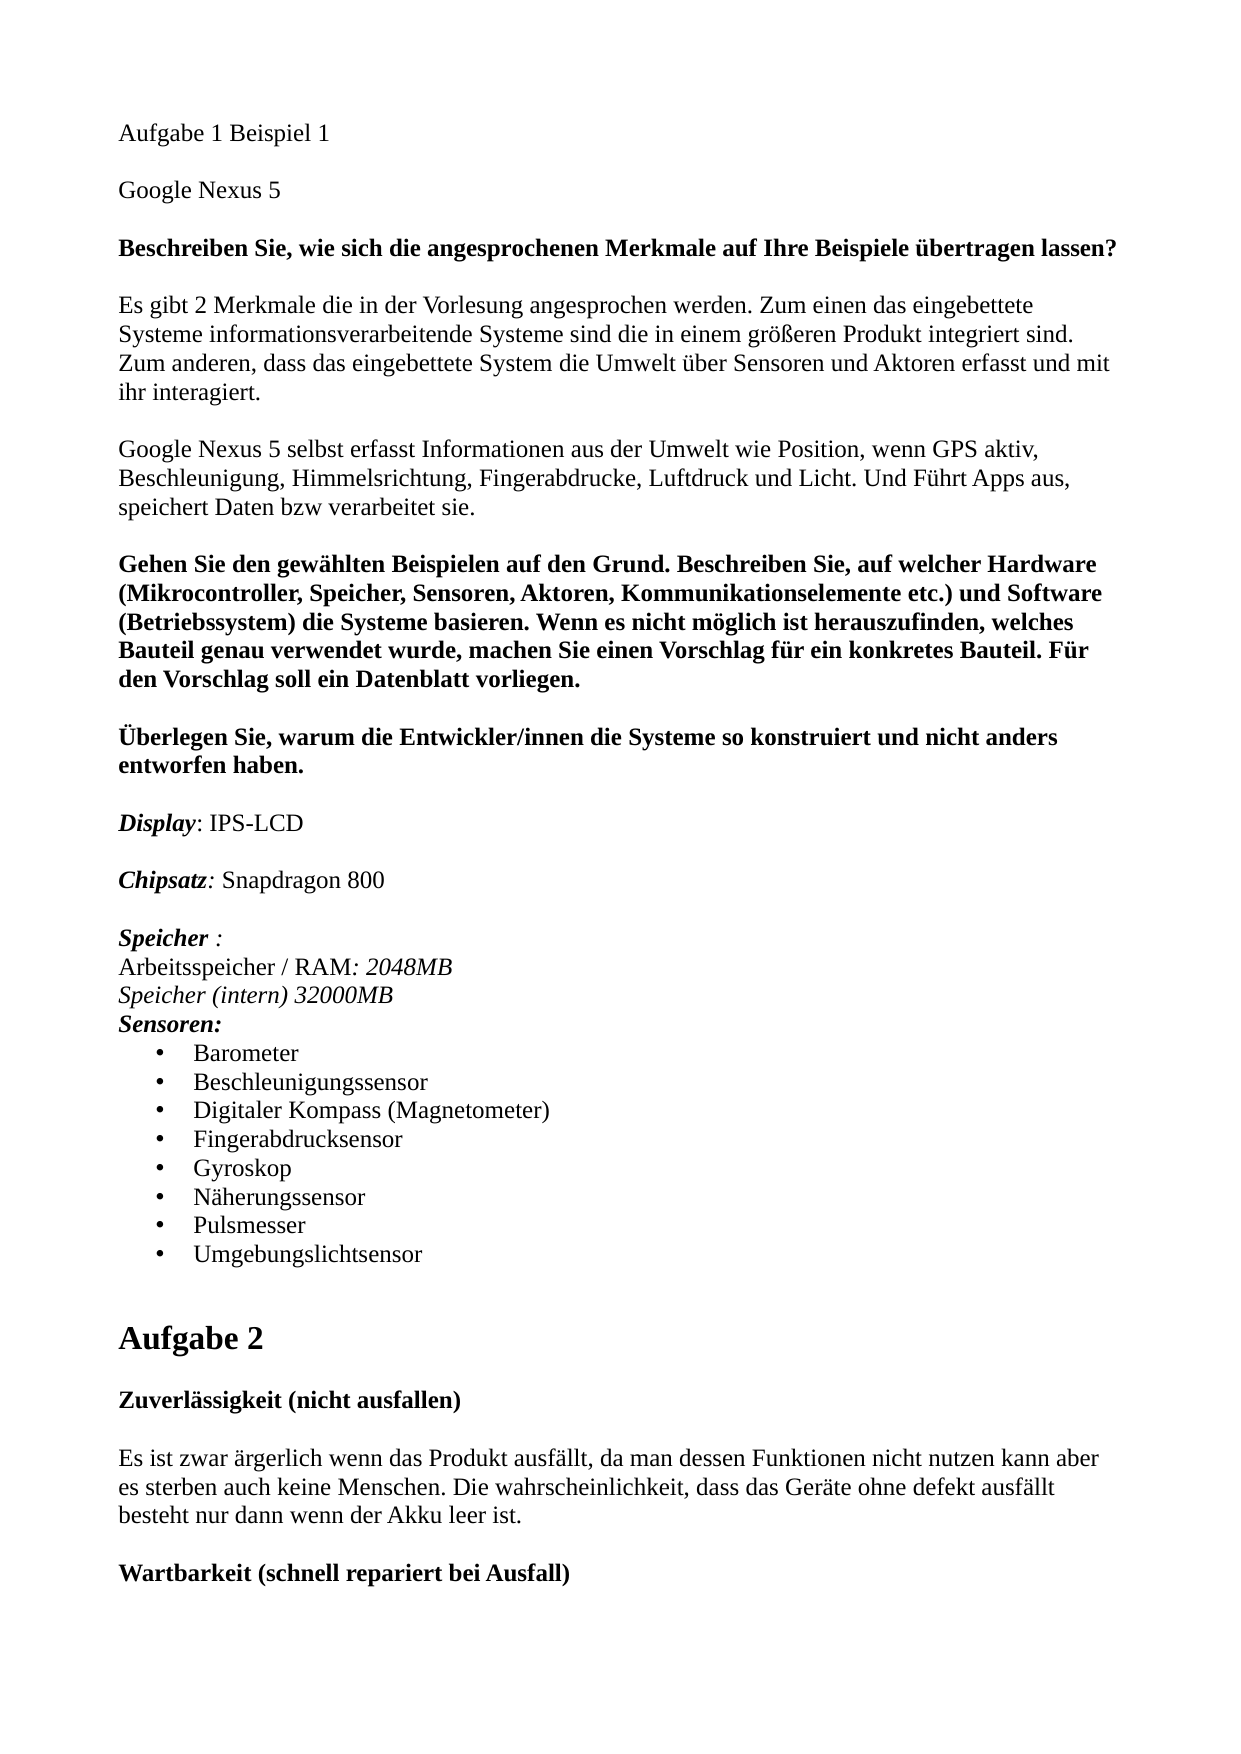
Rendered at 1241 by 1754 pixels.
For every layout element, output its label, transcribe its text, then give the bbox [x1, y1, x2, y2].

text Aufgabe 1 Beispiel 1 [118, 118, 1122, 147]
list Näherungssensor [156, 1182, 1122, 1211]
text Google Nexus 5 selbst erfasst Informationen aus der Umwelt wie Position, wenn GPS aktiv, Beschleunigung, Himmelsrichtung, Fingerabdrucke, Luftdruck und Licht. Und Führt Apps aus, speichert Daten bzw verarbeitet sie. [118, 434, 1122, 521]
text Speicher (intern) 32000MB [118, 981, 1122, 1009]
list Beschleunigungssensor [156, 1067, 1122, 1096]
text Speicher : [118, 923, 1122, 952]
list Umgebungslichtsensor [156, 1239, 1122, 1268]
text Chipsatz: Snapdragon 800 [118, 866, 1122, 894]
text Beschreiben Sie, wie sich die angesprochenen Merkmale auf Ihre Beispiele übertragen lassen? [118, 233, 1122, 262]
text Es gibt 2 Merkmale die in der Vorlesung angesprochen werden. Zum einen das eingebettete Systeme informationsverarbeitende Systeme sind die in einem größeren Produkt integriert sind. Zum anderen, dass das eingebettete System die Umwelt über Sensoren und Aktoren erfasst und mit ihr interagiert. [118, 291, 1122, 406]
text Display: IPS-LCD [118, 808, 1122, 837]
list Pulsmesser [156, 1211, 1122, 1239]
text Zuverlässigkeit (nicht ausfallen) [118, 1386, 1122, 1414]
list Gyroskop [156, 1153, 1122, 1182]
text Sensoren: [118, 1009, 1122, 1038]
text Google Nexus 5 [118, 176, 1122, 204]
text Überlegen Sie, warum die Entwickler/innen die Systeme so konstruiert und nicht anders entworfen haben. [118, 722, 1122, 779]
list Fingerabdrucksensor [156, 1124, 1122, 1153]
text Wartbarkeit (schnell repariert bei Ausfall) [118, 1558, 1122, 1587]
text Arbeitsspeicher / RAM: 2048MB [118, 952, 1122, 981]
list Barometer [156, 1038, 1122, 1067]
text Aufgabe 2 [118, 1318, 1122, 1357]
list Digitaler Kompass (Magnetometer) [156, 1096, 1122, 1124]
text Gehen Sie den gewählten Beispielen auf den Grund. Beschreiben Sie, auf welcher Hardware (Mikrocontroller, Speicher, Sensoren, Aktoren, Kommunikationselemente etc.) und Software (Betriebssystem) die Systeme basieren. Wenn es nicht möglich ist herauszufinden, welches Bauteil genau verwendet wurde, machen Sie einen Vorschlag für ein konkretes Bauteil. Für den Vorschlag soll ein Datenblatt vorliegen. [118, 549, 1122, 693]
text Es ist zwar ärgerlich wenn das Produkt ausfällt, da man dessen Funktionen nicht nutzen kann aber es sterben auch keine Menschen. Die wahrscheinlichkeit, dass das Geräte ohne defekt ausfällt besteht nur dann wenn der Akku leer ist. [118, 1443, 1122, 1529]
